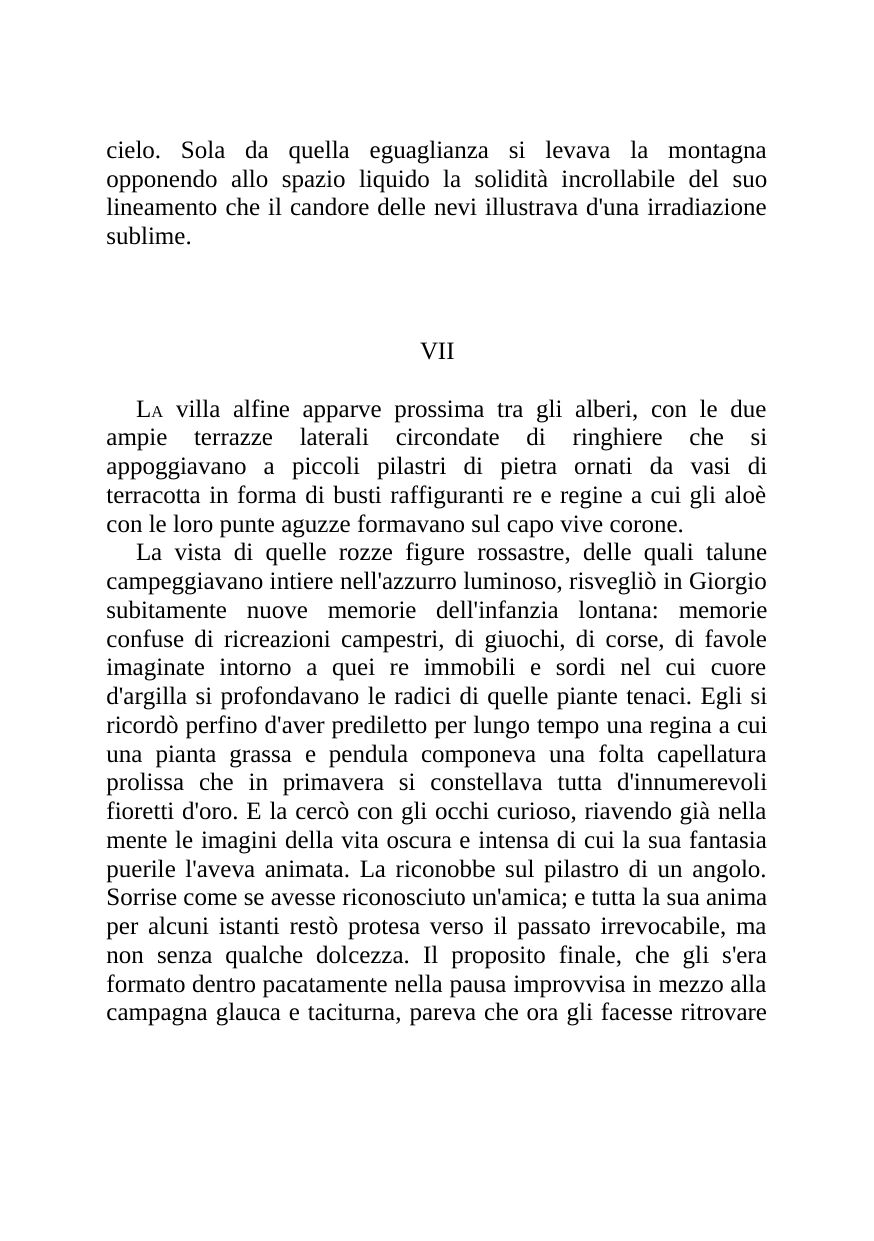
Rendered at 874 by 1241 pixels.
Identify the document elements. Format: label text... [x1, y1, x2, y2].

text La villa alfine apparve prossima tra gli alberi, con le due ampie terrazze laterali circondate di ringhiere che si appoggiavano a piccoli pilastri di pietra ornati da vasi di terracotta in forma di busti raffiguranti re e regine a cui gli aloè con le loro punte aguzze formavano sul capo vive corone. [106, 394, 768, 537]
text VII [106, 336, 768, 365]
text cielo. Sola da quella eguaglianza si levava la montagna opponendo allo spazio liquido la solidità incrollabile del suo lineamento che il candore delle nevi illustrava d'una irradiazione sublime. [106, 135, 768, 250]
text La vista di quelle rozze figure rossastre, delle quali talune campeggiavano intiere nell'azzurro luminoso, risvegliò in Giorgio subitamente nuove memorie dell'infanzia lontana: memorie confuse di ricreazioni campestri, di giuochi, di corse, di favole imaginate intorno a quei re immobili e sordi nel cui cuore d'argilla si profondavano le radici di quelle piante tenaci. Egli si ricordò perfino d'aver prediletto per lungo tempo una regina a cui una pianta grassa e pendula componeva una folta capellatura prolissa che in primavera si constellava tutta d'innumerevoli fioretti d'oro. E la cercò con gli occhi curioso, riavendo già nella mente le imagini della vita oscura e intensa di cui la sua fantasia puerile l'aveva animata. La riconobbe sul pilastro di un angolo. Sorrise come se avesse riconosciuto un'amica; e tutta la sua anima per alcuni istanti restò protesa verso il passato irrevocabile, ma non senza qualche dolcezza. Il proposito finale, che gli s'era formato dentro pacatamente nella pausa improvvisa in mezzo alla campagna glauca e taciturna, pareva che ora gli facesse ritrovare [106, 537, 768, 1026]
